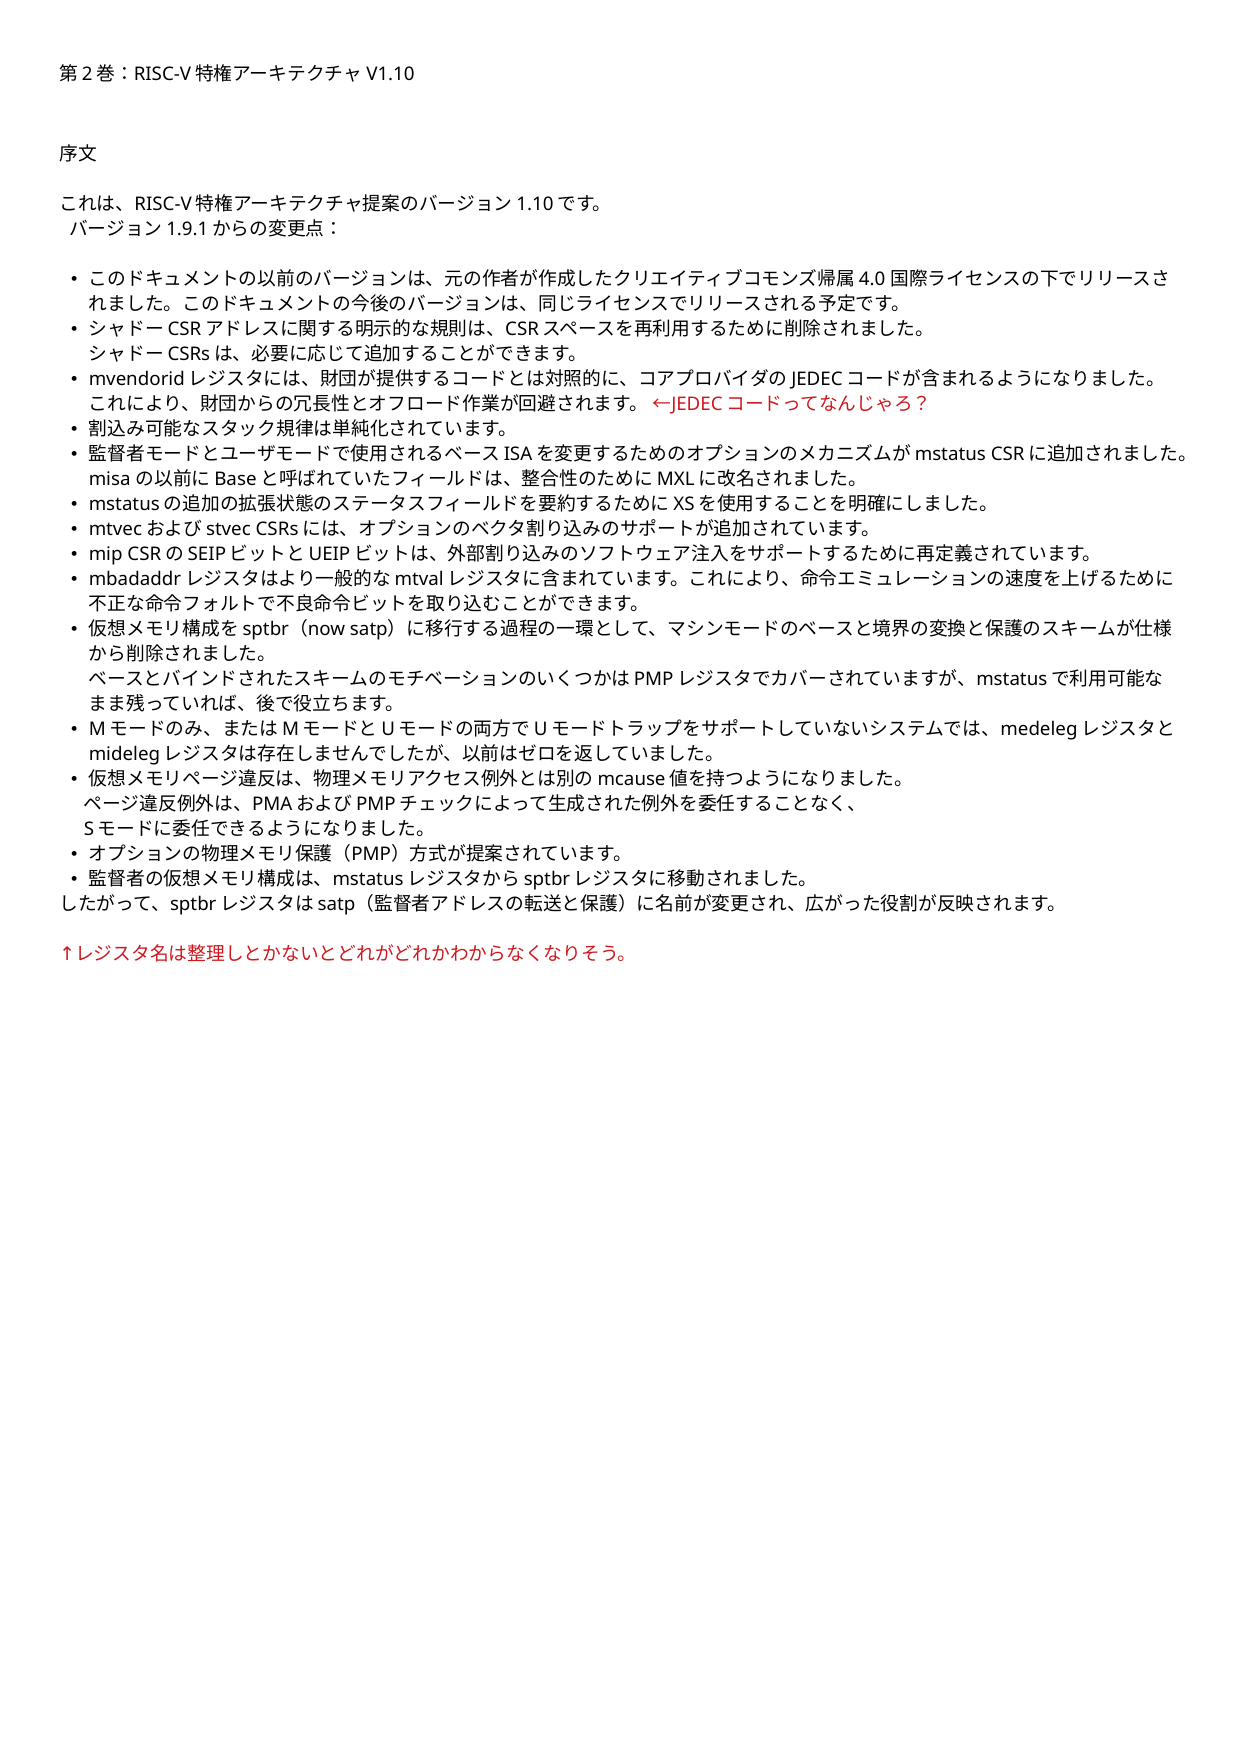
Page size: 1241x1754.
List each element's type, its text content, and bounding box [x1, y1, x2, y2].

text ページ違反例外は、PMAおよびPMPチェックによって生成された例外を委任することなく、 [59, 791, 1181, 816]
list シャドーCSRsは、必要に応じて追加することができます。 [71, 341, 1181, 366]
list Mモードのみ、またはMモードとUモードの両方でUモードトラップをサポートしていないシステムでは、medelegレジスタとmidelegレジスタは存在しませんでしたが、以前はゼロを返していました。 [71, 716, 1181, 766]
list 監督者モードとユーザモードで使用されるベースISAを変更するためのオプションのメカニズムがmstatus CSRに追加されました。misa の以前にBaseと呼ばれていたフィールドは、整合性のためにMXLに改名されました。 [71, 441, 1181, 491]
list 監督者の仮想メモリ構成は、mstatusレジスタからsptbrレジスタに移動されました。 [71, 866, 1181, 891]
list シャドーCSRアドレスに関する明示的な規則は、CSRスペースを再利用するために削除されました。 [71, 316, 1181, 341]
list mstatusの追加の拡張状態のステータスフィールドを要約するためにXSを使用することを明確にしました。 [71, 491, 1181, 516]
text したがって、sptbrレジスタはsatp（監督者アドレスの転送と保護）に名前が変更され、広がった役割が反映されます。 [59, 891, 1181, 916]
text Sモードに委任できるようになりました。 [59, 816, 1181, 841]
list ベースとバインドされたスキームのモチベーションのいくつかはPMPレジスタでカバーされていますが、mstatusで利用可能なまま残っていれば、後で役立ちます。 [71, 666, 1181, 716]
list 割込み可能なスタック規律は単純化されています。 [71, 416, 1181, 441]
list mbadaddrレジスタはより一般的なmtvalレジスタに含まれています。これにより、命令エミュレーションの速度を上げるために不正な命令フォルトで不良命令ビットを取り込むことができます。 [71, 566, 1181, 616]
text 序文 [59, 141, 1181, 166]
text バージョン1.9.1からの変更点： [59, 216, 1181, 241]
text これは、RISC-V特権アーキテクチャ提案のバージョン1.10です。 [59, 191, 1181, 216]
list これにより、財団からの冗長性とオフロード作業が回避されます。 ←JEDECコードってなんじゃろ？ [71, 391, 1181, 416]
list このドキュメントの以前のバージョンは、元の作者が作成したクリエイティブコモンズ帰属4.0 国際ライセンスの下でリリースされました。このドキュメントの今後のバージョンは、同じライセンスでリリースされる予定です。 [71, 266, 1181, 316]
list mvendoridレジスタには、財団が提供するコードとは対照的に、コアプロバイダのJEDECコードが含まれるようになりました。 [71, 366, 1181, 391]
list 仮想メモリページ違反は、物理メモリアクセス例外とは別のmcause値を持つようになりました。 [71, 766, 1181, 791]
list 仮想メモリ構成をsptbr（now satp）に移行する過程の一環として、マシンモードのベースと境界の変換と保護のスキームが仕様から削除されました。 [71, 616, 1181, 666]
list mip CSRのSEIPビットとUEIPビットは、外部割り込みのソフトウェア注入をサポートするために再定義されています。 [71, 541, 1181, 566]
list オプションの物理メモリ保護（PMP）方式が提案されています。 [71, 841, 1181, 866]
text ↑レジスタ名は整理しとかないとどれがどれかわからなくなりそう。 [59, 941, 1181, 966]
list mtvecおよびstvec CSRsには、オプションのベクタ割り込みのサポートが追加されています。 [71, 516, 1181, 541]
